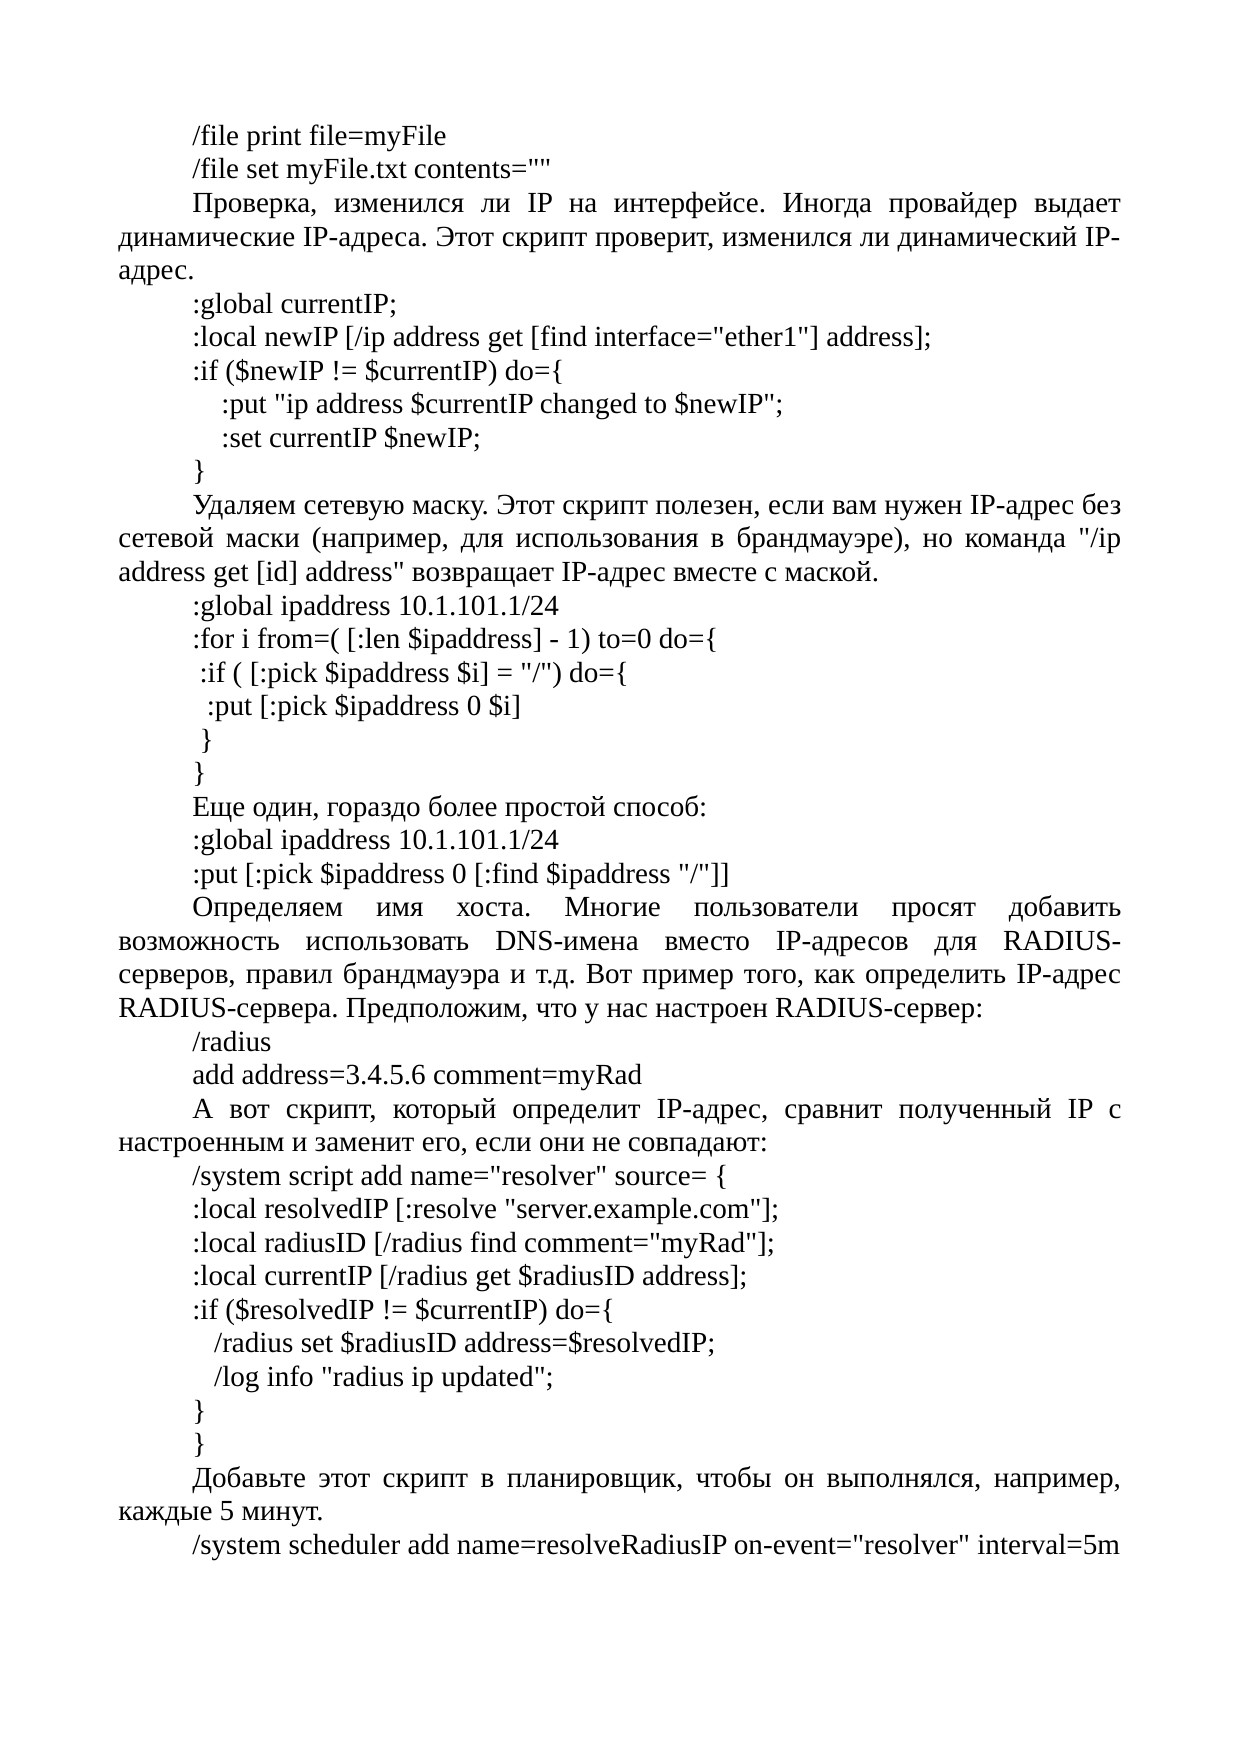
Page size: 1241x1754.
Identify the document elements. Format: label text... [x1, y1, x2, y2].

text :put [:pick $ipaddress 0 [:find $ipaddress "/"]] [118, 856, 1122, 889]
text :local radiusID [/radius find comment="myRad"]; [118, 1225, 1122, 1258]
text :if ( [:pick $ipaddress $i] = "/") do={ [118, 655, 1122, 688]
text :put [:pick $ipaddress 0 $i] [118, 688, 1122, 722]
text :set currentIP $newIP; [118, 420, 1122, 453]
text Определяем имя хоста. Многие пользователи просят добавить возможность использовать DNS-имена вместо IP-адресов для RADIUS-серверов, правил брандмауэра и т.д. Вот пример того, как определить IP-адрес RADIUS-сервера. Предположим, что у нас настроен RADIUS-сервер: [118, 889, 1122, 1024]
text /radius [118, 1024, 1122, 1057]
text add address=3.4.5.6 comment=myRad [118, 1057, 1122, 1091]
text :for i from=( [:len $ipaddress] - 1) to=0 do={ [118, 621, 1122, 655]
text :global ipaddress 10.1.101.1/24 [118, 822, 1122, 856]
text :global currentIP; [118, 286, 1122, 319]
text :local resolvedIP [:resolve "server.example.com"]; [118, 1191, 1122, 1225]
text /radius set $radiusID address=$resolvedIP; [118, 1326, 1122, 1359]
text :if ($newIP != $currentIP) do={ [118, 353, 1122, 386]
text /log info "radius ip updated"; [118, 1359, 1122, 1393]
text Еще один, гораздо более простой способ: [118, 789, 1122, 822]
text } [118, 453, 1122, 487]
text Добавьте этот скрипт в планировщик, чтобы он выполнялся, например, каждые 5 минут. [118, 1460, 1122, 1527]
text Удаляем сетевую маску. Этот скрипт полезен, если вам нужен IP-адрес без сетевой маски (например, для использования в брандмауэре), но команда "/ip address get [id] address" возвращает IP-адрес вместе с маской. [118, 487, 1122, 588]
text А вот скрипт, который определит IP-адрес, сравнит полученный IP с настроенным и заменит его, если они не совпадают: [118, 1091, 1122, 1158]
text } [118, 722, 1122, 755]
text /system scheduler add name=resolveRadiusIP on-event="resolver" interval=5m [118, 1527, 1122, 1560]
text } [118, 1426, 1122, 1460]
text /file set myFile.txt contents="" [118, 152, 1122, 185]
text } [118, 1393, 1122, 1426]
text /file print file=myFile [118, 118, 1122, 152]
text :global ipaddress 10.1.101.1/24 [118, 588, 1122, 621]
text Проверка, изменился ли IP на интерфейсе. Иногда провайдер выдает динамические IP-адреса. Этот скрипт проверит, изменился ли динамический IP-адрес. [118, 185, 1122, 286]
text } [118, 755, 1122, 789]
text :put "ip address $currentIP changed to $newIP"; [118, 386, 1122, 420]
text :if ($resolvedIP != $currentIP) do={ [118, 1292, 1122, 1326]
text :local newIP [/ip address get [find interface="ether1"] address]; [118, 319, 1122, 353]
text /system script add name="resolver" source= { [118, 1158, 1122, 1191]
text :local currentIP [/radius get $radiusID address]; [118, 1258, 1122, 1292]
